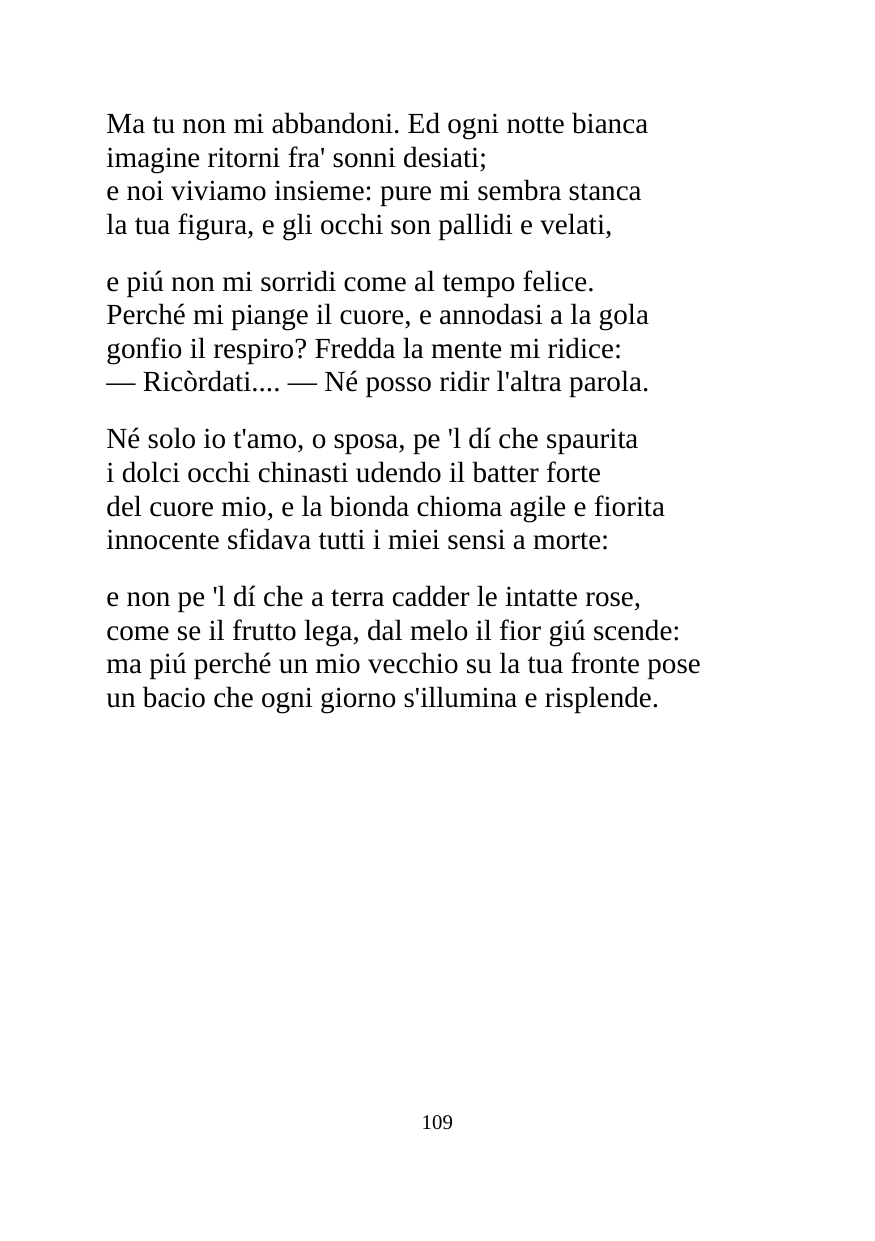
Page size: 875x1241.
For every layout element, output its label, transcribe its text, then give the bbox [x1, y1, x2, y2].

text e non pe 'l dí che a terra cadder le intatte rose, come se il frutto lega, dal melo il fior giú scende: ma piú perché un mio vecchio su la tua fronte pose un bacio che ogni giorno s'illumina e risplende. [106, 579, 768, 713]
text Ma tu non mi abbandoni. Ed ogni notte bianca imagine ritorni fra' sonni desiati; e noi viviamo insieme: pure mi sembra stanca la tua figura, e gli occhi son pallidi e velati, [106, 106, 768, 240]
text e piú non mi sorridi come al tempo felice. Perché mi piange il cuore, e annodasi a la gola gonfio il respiro? Fredda la mente mi ridice: — Ricòrdati.... — Né posso ridir l'altra parola. [106, 264, 768, 398]
text Né solo io t'amo, o sposa, pe 'l dí che spaurita i dolci occhi chinasti udendo il batter forte del cuore mio, e la bionda chioma agile e fiorita innocente sfidava tutti i miei sensi a morte: [106, 422, 768, 556]
